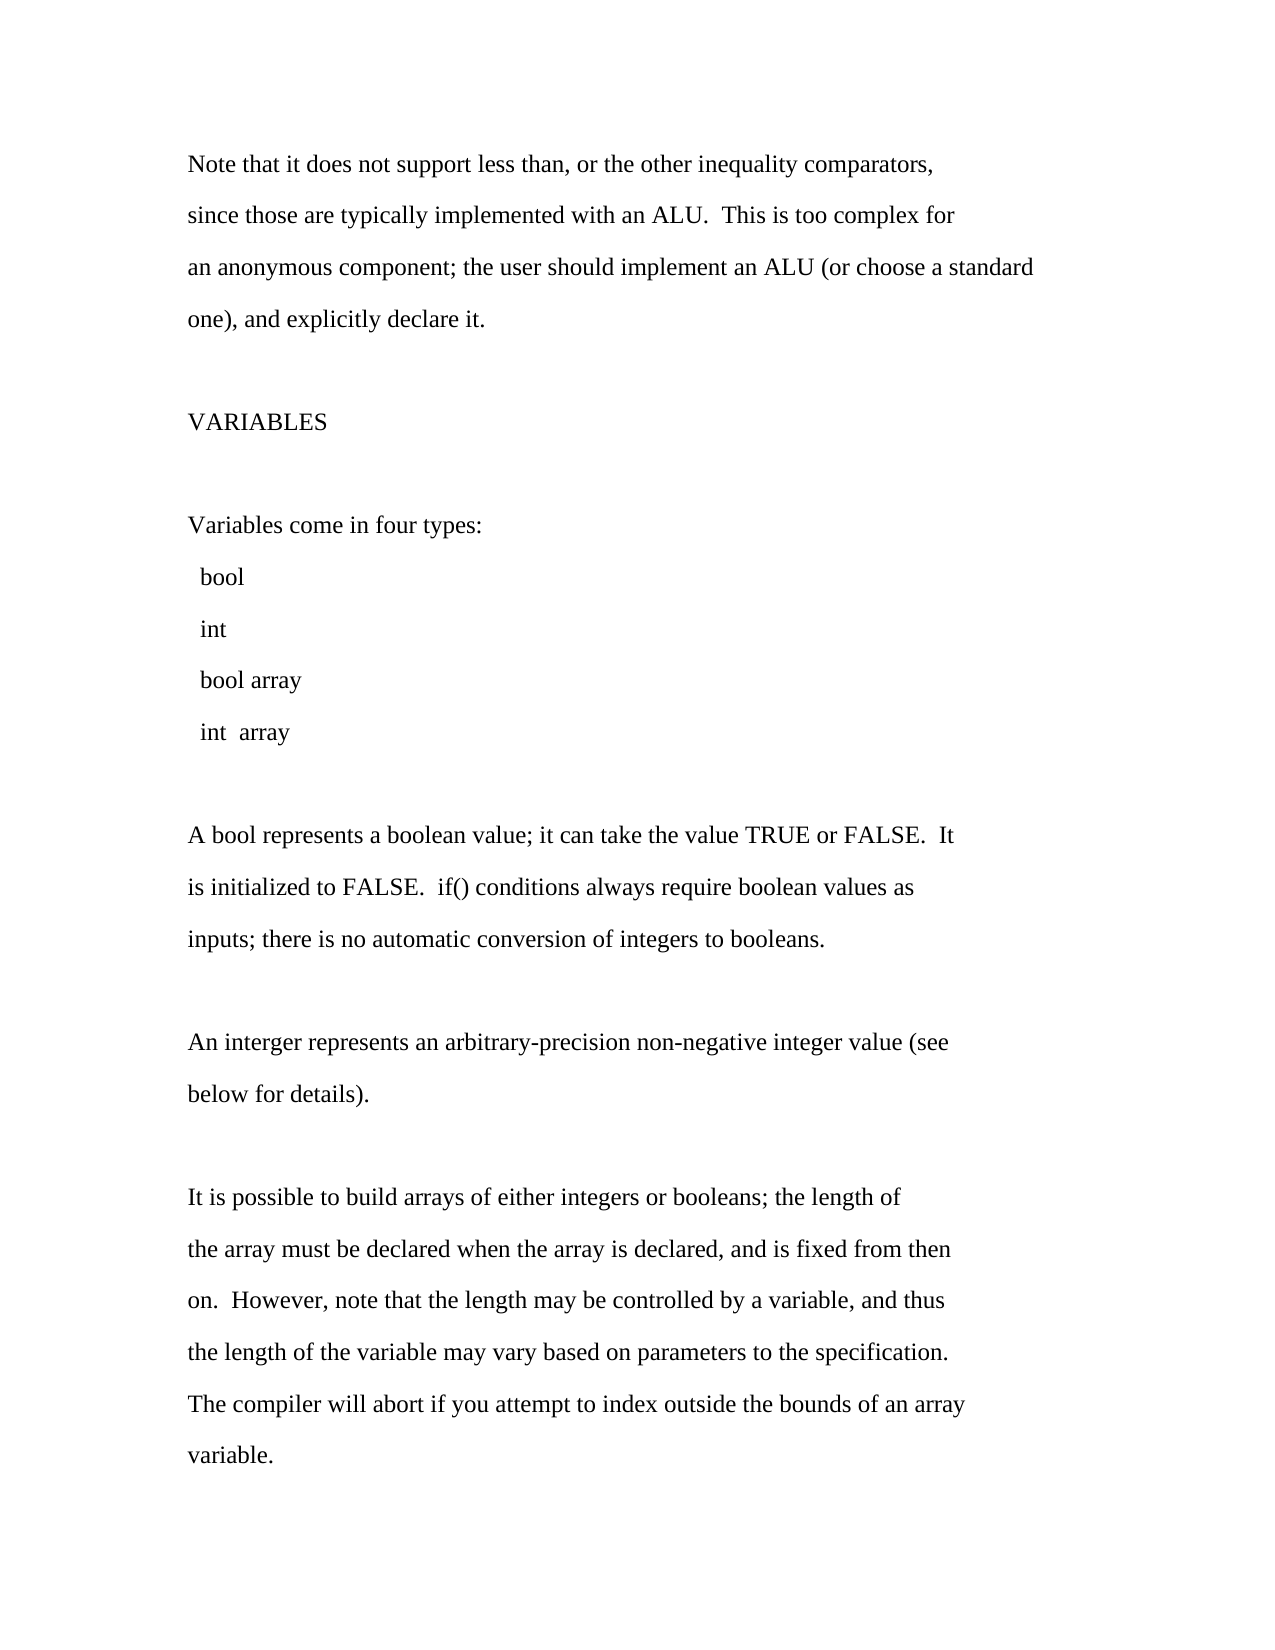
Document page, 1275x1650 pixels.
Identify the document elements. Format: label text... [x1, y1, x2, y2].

text variable. [187, 1442, 1087, 1469]
text A bool represents a boolean value; it can take the value TRUE or FALSE. It [187, 822, 1087, 849]
text is initialized to FALSE. if() conditions always require boolean values as [187, 873, 1087, 901]
text Note that it does not support less than, or the other inequality comparators, [187, 150, 1087, 178]
text one), and explicitly declare it. [187, 305, 1087, 333]
text int array [187, 718, 1087, 746]
text the array must be declared when the array is declared, and is fixed from then [187, 1235, 1087, 1263]
text on. However, note that the length may be controlled by a variable, and thus [187, 1287, 1087, 1314]
text bool array [187, 667, 1087, 694]
text The compiler will abort if you attempt to index outside the bounds of an array [187, 1390, 1087, 1418]
text An interger represents an arbitrary-precision non-negative integer value (see [187, 1028, 1087, 1056]
text an anonymous component; the user should implement an ALU (or choose a standard [187, 253, 1087, 281]
text the length of the variable may vary based on parameters to the specification. [187, 1338, 1087, 1366]
text int [187, 615, 1087, 643]
text bool [187, 563, 1087, 591]
text VARIABLES [187, 408, 1087, 436]
text below for details). [187, 1080, 1087, 1108]
text since those are typically implemented with an ALU. This is too complex for [187, 202, 1087, 229]
text It is possible to build arrays of either integers or booleans; the length of [187, 1183, 1087, 1211]
text Variables come in four types: [187, 512, 1087, 539]
text inputs; there is no automatic conversion of integers to booleans. [187, 925, 1087, 953]
